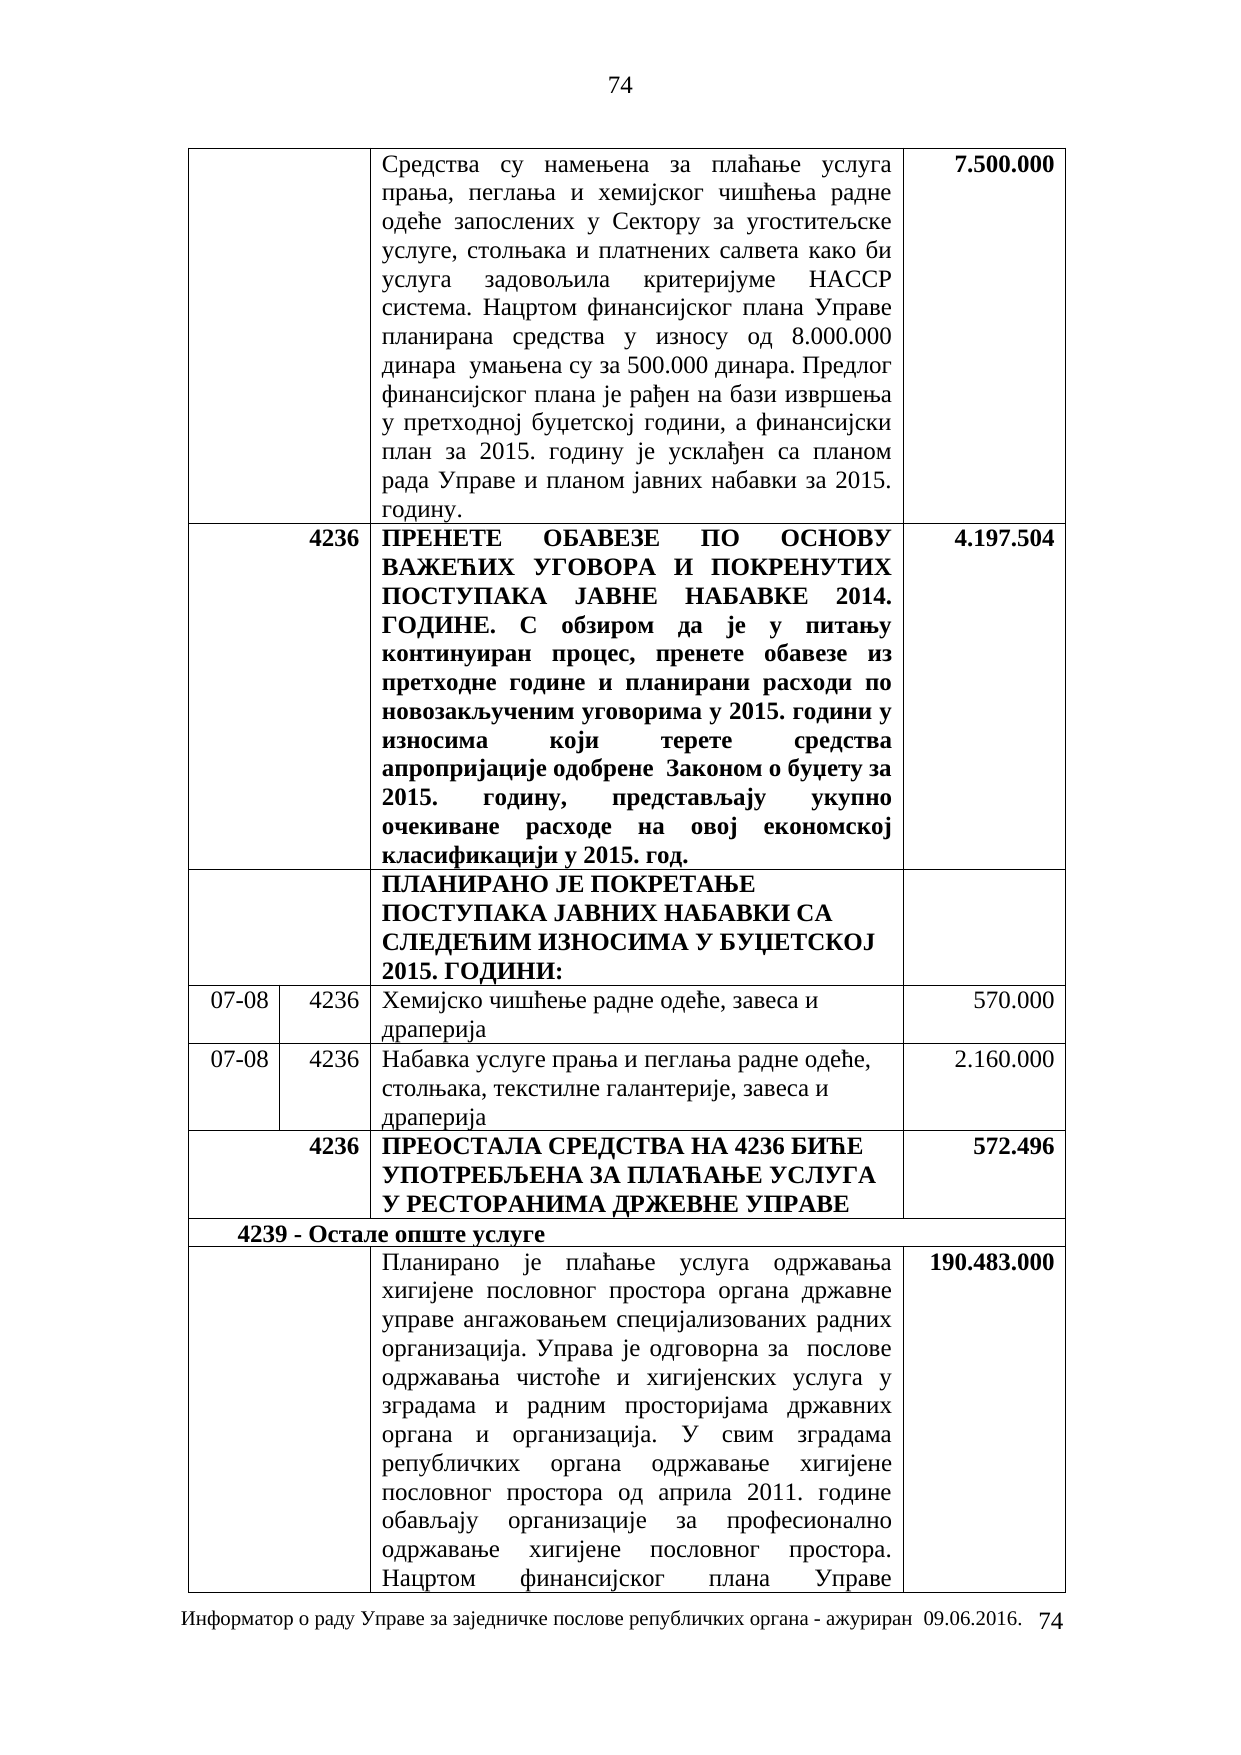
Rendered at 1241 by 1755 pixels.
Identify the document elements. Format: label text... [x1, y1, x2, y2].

table_cell 4236 [280, 1044, 370, 1130]
table_cell [189, 870, 370, 984]
table_cell 07-08 [189, 1044, 279, 1130]
table_cell Набавка услуге прања и пеглања радне одеће, столњака, текстилне галантерије, завеса и драперија [371, 1044, 903, 1130]
table_cell Средства су намењена за плаћање услуга прања, пеглања и хемијског чишћења радне одеће запослених у Сектору за угоститељске услуге, столњака и платнених салвета како би услуга задовољила критеријуме НАССР система. Нацртом финансијског плана Управе планирана средства у износу од 8.000.000 динара умањена су за 500.000 динара. Предлог финансијског плана је рађен на бази извршења у претходној буџетској години, а финансијски план за 2015. годину је усклађен са планом рада Управе и планом јавних набавки за 2015. годину. [371, 149, 903, 522]
table_cell 4236 [280, 986, 370, 1043]
table_cell [189, 1247, 370, 1592]
table_cell [904, 870, 1065, 984]
table_cell ПРЕНЕТЕ ОБАВЕЗЕ ПО ОСНОВУ ВАЖЕЋИХ УГОВОРА И ПОКРЕНУТИХ ПОСТУПАКА ЈАВНЕ НАБАВКЕ 2014. ГОДИНЕ. С обзиром да је у питању континуиран процес, пренете обавезе из претходне године и планирани расходи по новозакљученим уговорима у 2015. години у износима који терете средства апропријације одобрене Законом о буџету за 2015. годину, представљају укупно очекиване расходе на овој економској класификацији у 2015. год. [371, 524, 903, 868]
table_cell 570.000 [904, 986, 1065, 1043]
table_cell 2.160.000 [904, 1044, 1065, 1130]
table_cell 4236 [189, 524, 370, 868]
table_cell [189, 149, 370, 522]
table_cell 572.496 [904, 1131, 1065, 1218]
table_cell 07-08 [189, 986, 279, 1043]
table_cell Хемијско чишћење радне одеће, завеса и драперија [371, 986, 903, 1043]
table_cell 4236 [189, 1131, 370, 1218]
table_cell 4239 - Остале опште услуге [189, 1219, 1065, 1246]
table_cell ПЛАНИРАНО ЈЕ ПОКРЕТАЊЕ ПОСТУПАКА ЈАВНИХ НАБАВКИ СА СЛЕДЕЋИМ ИЗНОСИМА У БУЏЕТСКОЈ 2015. ГОДИНИ: [371, 870, 903, 984]
table_cell 7.500.000 [904, 149, 1065, 522]
table_cell 190.483.000 [904, 1247, 1065, 1592]
table_cell ПРЕОСТАЛА СРЕДСТВА НА 4236 БИЋЕ УПОТРЕБЉЕНА ЗА ПЛАЋАЊЕ УСЛУГА У РЕСТОРАНИМА ДРЖЕВНЕ УПРАВЕ [371, 1131, 903, 1218]
table_cell Планирано је плаћање услуга одржавања хигијене пословног простора органа државне управе ангажовањем специјализованих радних организација. Управа је одговорна за послове одржавања чистоће и хигијенских услуга у зградама и радним просторијама државних органа и организација. У свим зградама републичких органа одржавање хигијене пословног простора од априла 2011. године обављају организације за професионално одржавање хигијене пословног простора. Нацртом финансијског плана Управе [371, 1247, 903, 1592]
table_cell 4.197.504 [904, 524, 1065, 868]
